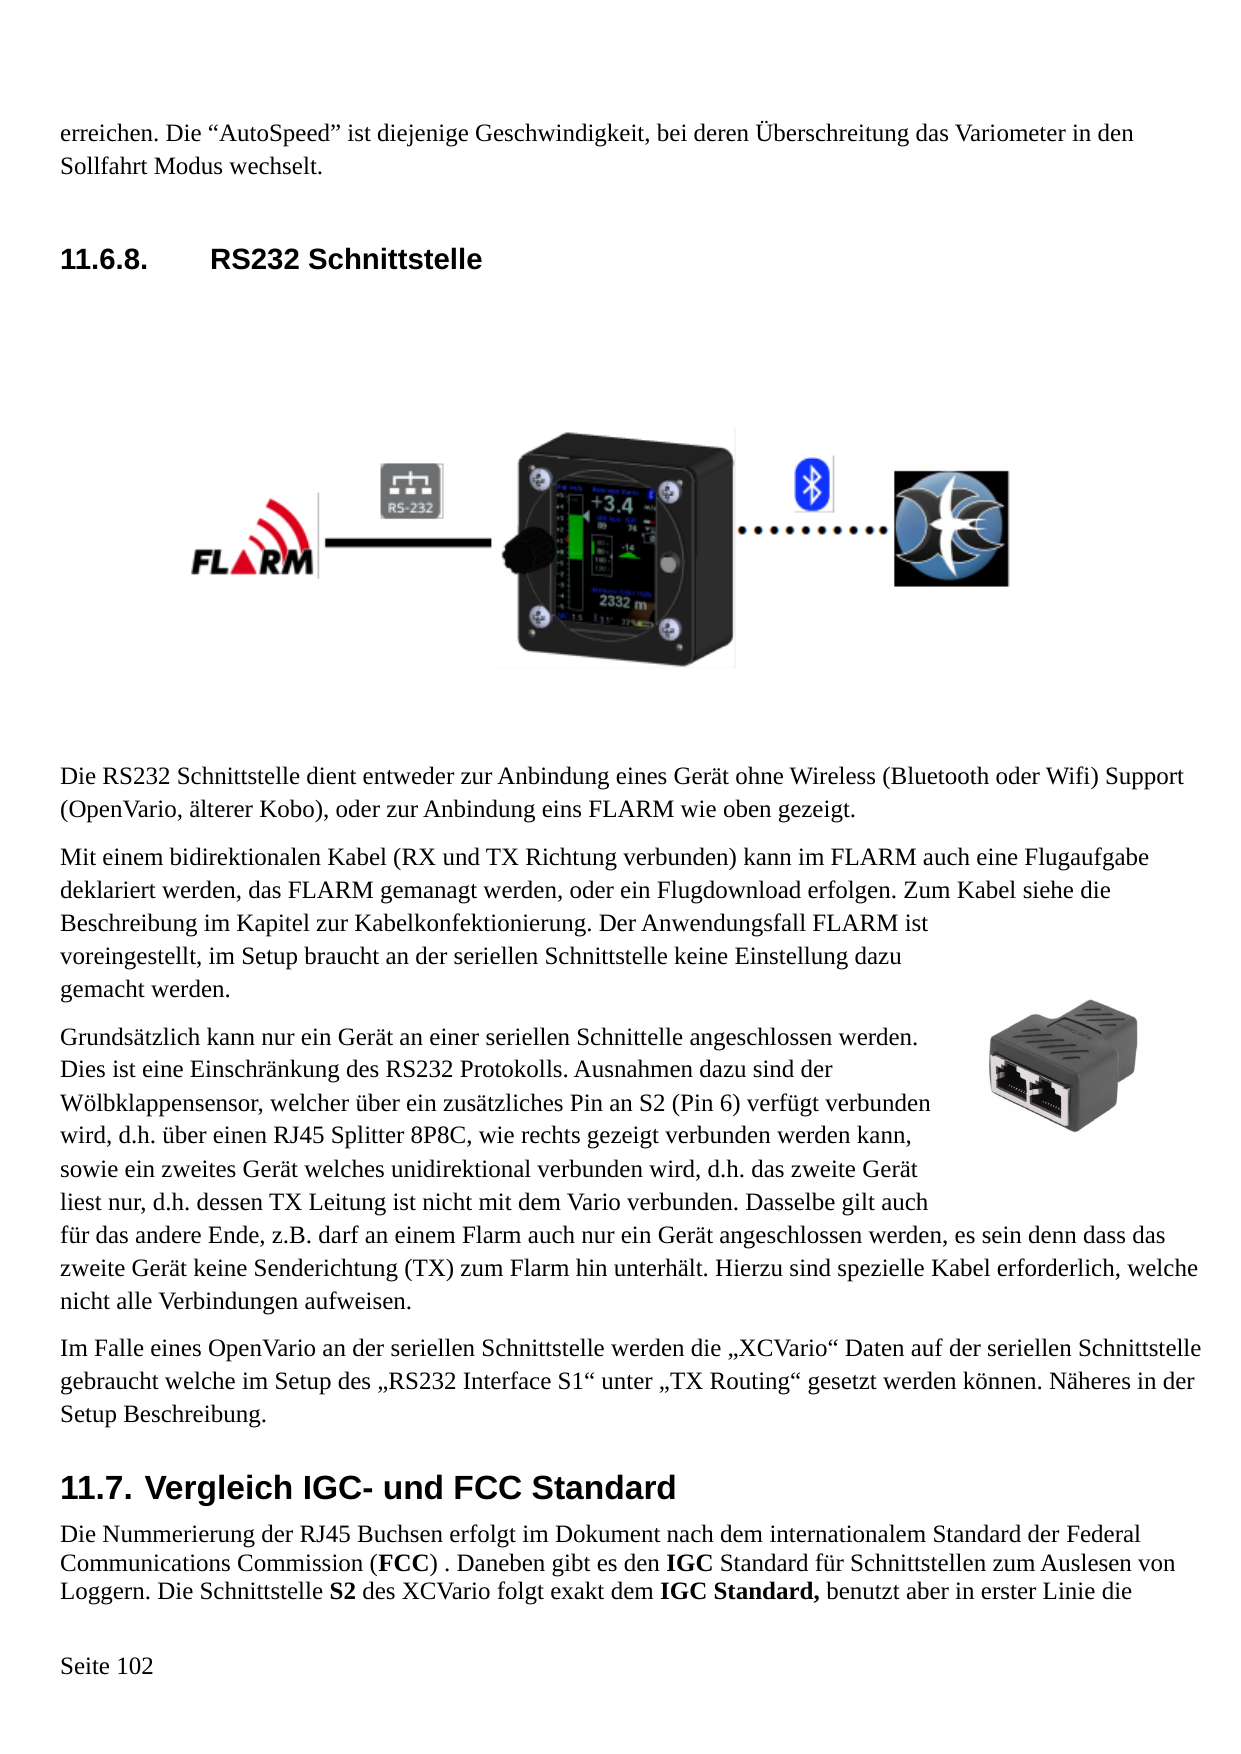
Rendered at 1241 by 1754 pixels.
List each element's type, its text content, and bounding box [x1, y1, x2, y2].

text Die Nummerierung der RJ45 Buchsen erfolgt im Dokument nach dem internationalem Standard der Federal Communications Commission (FCC) . Daneben gibt es den IGC Standard für Schnittstellen zum Auslesen von Loggern. Die Schnittstelle S2 des XCVario folgt exakt dem IGC Standard, benutzt aber in erster Linie die [60, 1519, 1207, 1605]
text Im Falle eines OpenVario an der seriellen Schnittstelle werden die „XCVario“ Daten auf der seriellen Schnittstelle gebraucht welche im Setup des „RS232 Interface S1“ unter „TX Routing“ gesetzt werden können. Näheres in der Setup Beschreibung. [60, 1333, 1207, 1428]
text Grundsätzlich kann nur ein Gerät an einer seriellen Schnittelle angeschlossen werden. Dies ist eine Einschränkung des RS232 Protokolls. Ausnahmen dazu sind der Wölbklappensensor, welcher über ein zusätzliches Pin an S2 (Pin 6) verfügt verbunden wird, d.h. über einen RJ45 Splitter 8P8C, wie rechts gezeigt verbunden werden kann, sowie ein zweites Gerät welches unidirektional verbunden wird, d.h. das zweite Gerät liest nur, d.h. dessen TX Leitung ist nicht mit dem Vario verbunden. Dasselbe gilt auch für das andere Ende, z.B. darf an einem Flarm auch nur ein Gerät angeschlossen werden, es sein denn dass das zweite Gerät keine Senderichtung (TX) zum Flarm hin unterhält. Hierzu sind spezielle Kabel erforderlich, welche nicht alle Verbindungen aufweisen. [60, 1022, 1207, 1314]
picture [124, 342, 1116, 710]
subtitle RS232 Schnittstelle [60, 242, 1207, 276]
text Mit einem bidirektionalen Kabel (RX und TX Richtung verbunden) kann im FLARM auch eine Flugaufgabe deklariert werden, das FLARM gemanagt werden, oder ein Flugdownload erfolgen. Zum Kabel siehe die Beschreibung im Kapitel zur Kabelkonfektionierung. Der Anwendungsfall FLARM ist voreingestellt, im Setup braucht an der seriellen Schnittstelle keine Einstellung dazu gemacht werden. [60, 842, 1207, 1003]
subtitle Vergleich IGC- und FCC Standard [60, 1468, 1207, 1506]
text Die RS232 Schnittstelle dient entweder zur Anbindung eines Gerät ohne Wireless (Bluetooth oder Wifi) Support (OpenVario, älterer Kobo), oder zur Anbindung eins FLARM wie oben gezeigt. [60, 761, 1207, 823]
picture [965, 966, 1169, 1170]
text erreichen. Die “AutoSpeed” ist diejenige Geschwindigkeit, bei deren Überschreitung das Variometer in den Sollfahrt Modus wechselt. [60, 118, 1207, 180]
